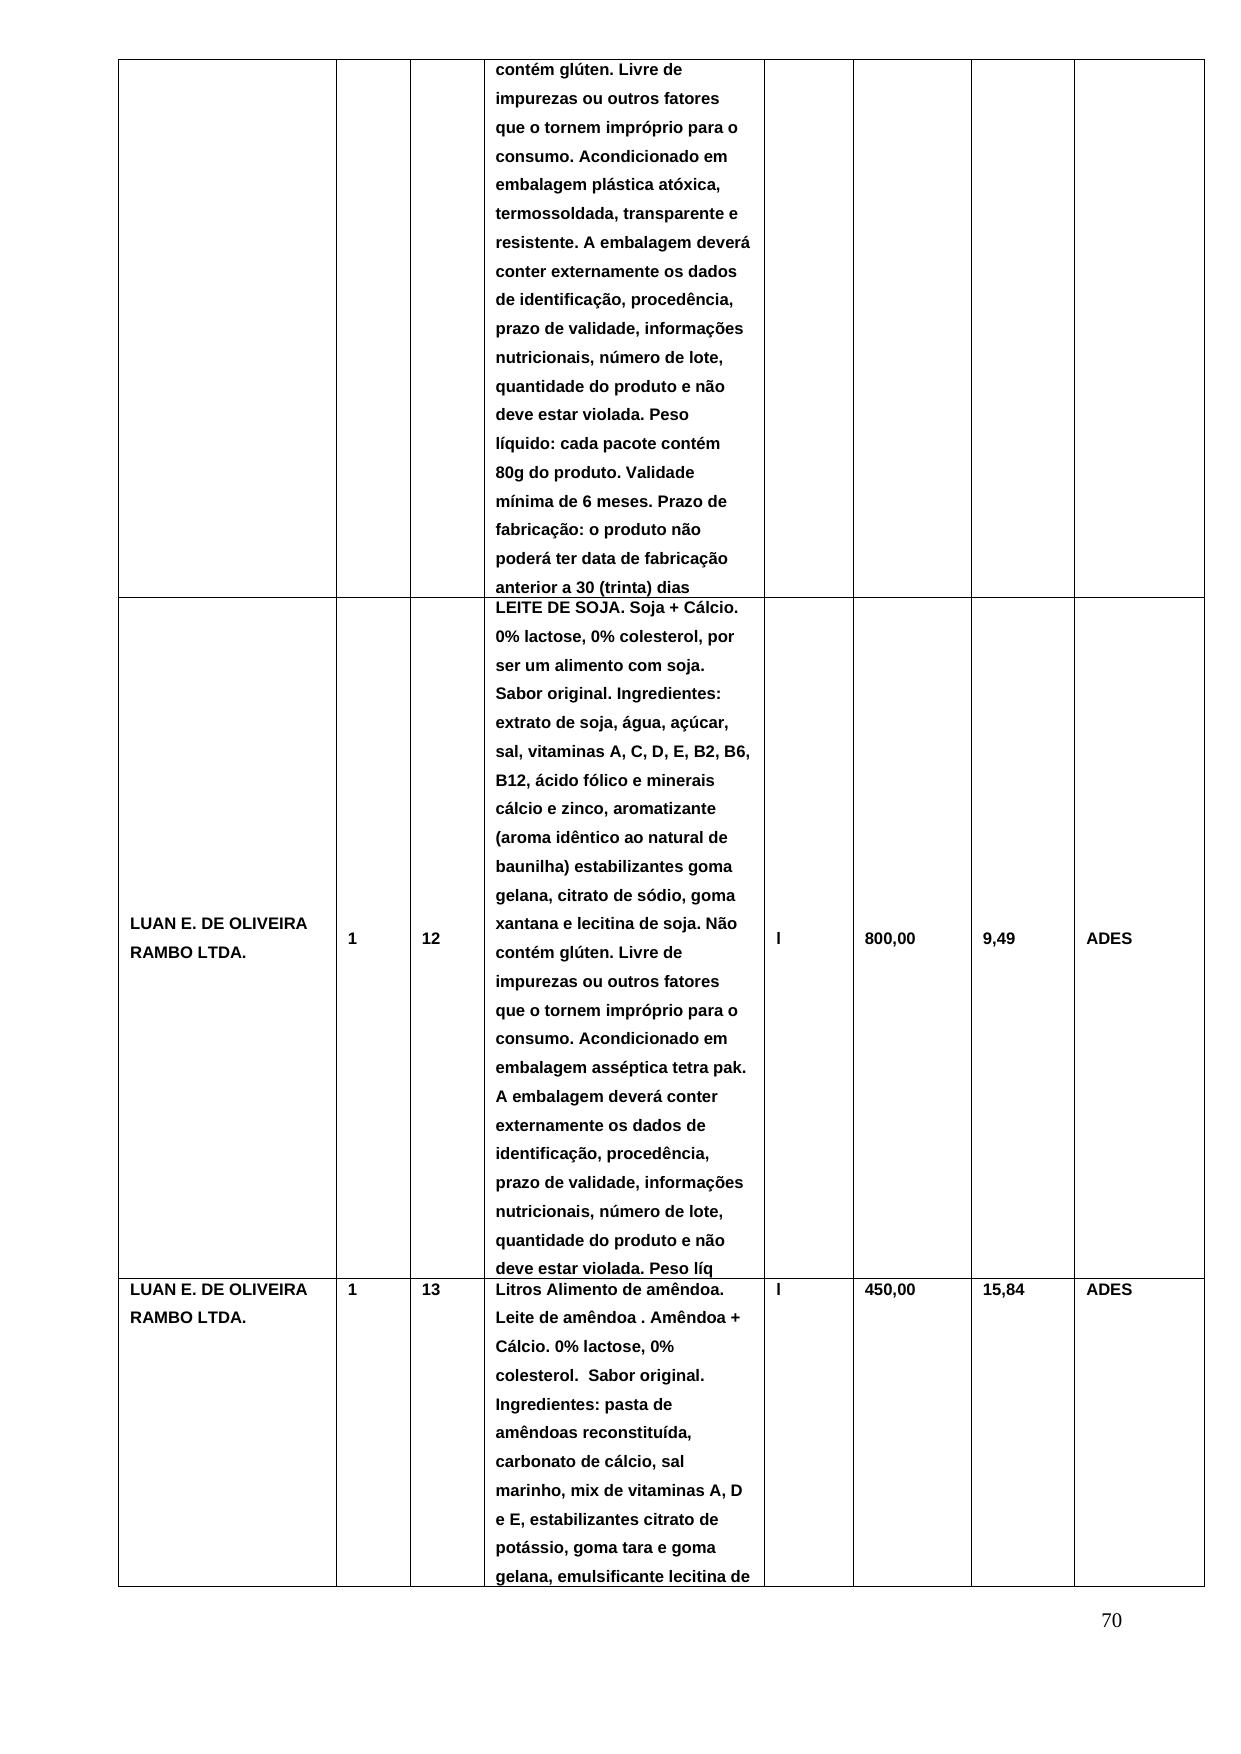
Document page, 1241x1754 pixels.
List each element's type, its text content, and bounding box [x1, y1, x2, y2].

table_cell [411, 60, 484, 597]
table_cell 15,84 [972, 1279, 1074, 1586]
table_cell LUAN E. DE OLIVEIRA RAMBO LTDA. [119, 598, 336, 1278]
table_cell ADES [1075, 598, 1204, 1278]
table_cell Litros Alimento de amêndoa. Leite de amêndoa . Amêndoa + Cálcio. 0% lactose, 0% colesterol. Sabor original. Ingredientes: pasta de amêndoas reconstituída, carbonato de cálcio, sal marinho, mix de vitaminas A, D e E, estabilizantes citrato de potássio, goma tara e goma gelana, emulsificante lecitina de [485, 1279, 764, 1586]
table_cell [119, 60, 336, 597]
table_cell 1 [337, 598, 410, 1278]
table_cell LEITE DE SOJA. Soja + Cálcio. 0% lactose, 0% colesterol, por ser um alimento com soja. Sabor original. Ingredientes: extrato de soja, água, açúcar, sal, vitaminas A, C, D, E, B2, B6, B12, ácido fólico e minerais cálcio e zinco, aromatizante (aroma idêntico ao natural de baunilha) estabilizantes goma gelana, citrato de sódio, goma xantana e lecitina de soja. Não contém glúten. Livre de impurezas ou outros fatores que o tornem impróprio para o consumo. Acondicionado em embalagem asséptica tetra pak. A embalagem deverá conter externamente os dados de identificação, procedência, prazo de validade, informações nutricionais, número de lote, quantidade do produto e não deve estar violada. Peso líq [485, 598, 764, 1278]
table_cell l [765, 1279, 853, 1586]
table_cell l [765, 598, 853, 1278]
table_cell contém glúten. Livre de impurezas ou outros fatores que o tornem impróprio para o consumo. Acondicionado em embalagem plástica atóxica, termossoldada, transparente e resistente. A embalagem deverá conter externamente os dados de identificação, procedência, prazo de validade, informações nutricionais, número de lote, quantidade do produto e não deve estar violada. Peso líquido: cada pacote contém 80g do produto. Validade mínima de 6 meses. Prazo de fabricação: o produto não poderá ter data de fabricação anterior a 30 (trinta) dias [485, 60, 764, 597]
table_cell 1 [337, 1279, 410, 1586]
table_cell 800,00 [854, 598, 971, 1278]
table_cell 450,00 [854, 1279, 971, 1586]
table_cell [1075, 60, 1204, 597]
table_cell [765, 60, 853, 597]
table_cell [854, 60, 971, 597]
table_cell 9,49 [972, 598, 1074, 1278]
table_cell [337, 60, 410, 597]
table_cell 12 [411, 598, 484, 1278]
table_cell ADES [1075, 1279, 1204, 1586]
table_cell LUAN E. DE OLIVEIRA RAMBO LTDA. [119, 1279, 336, 1586]
table_cell 13 [411, 1279, 484, 1586]
table_cell [972, 60, 1074, 597]
